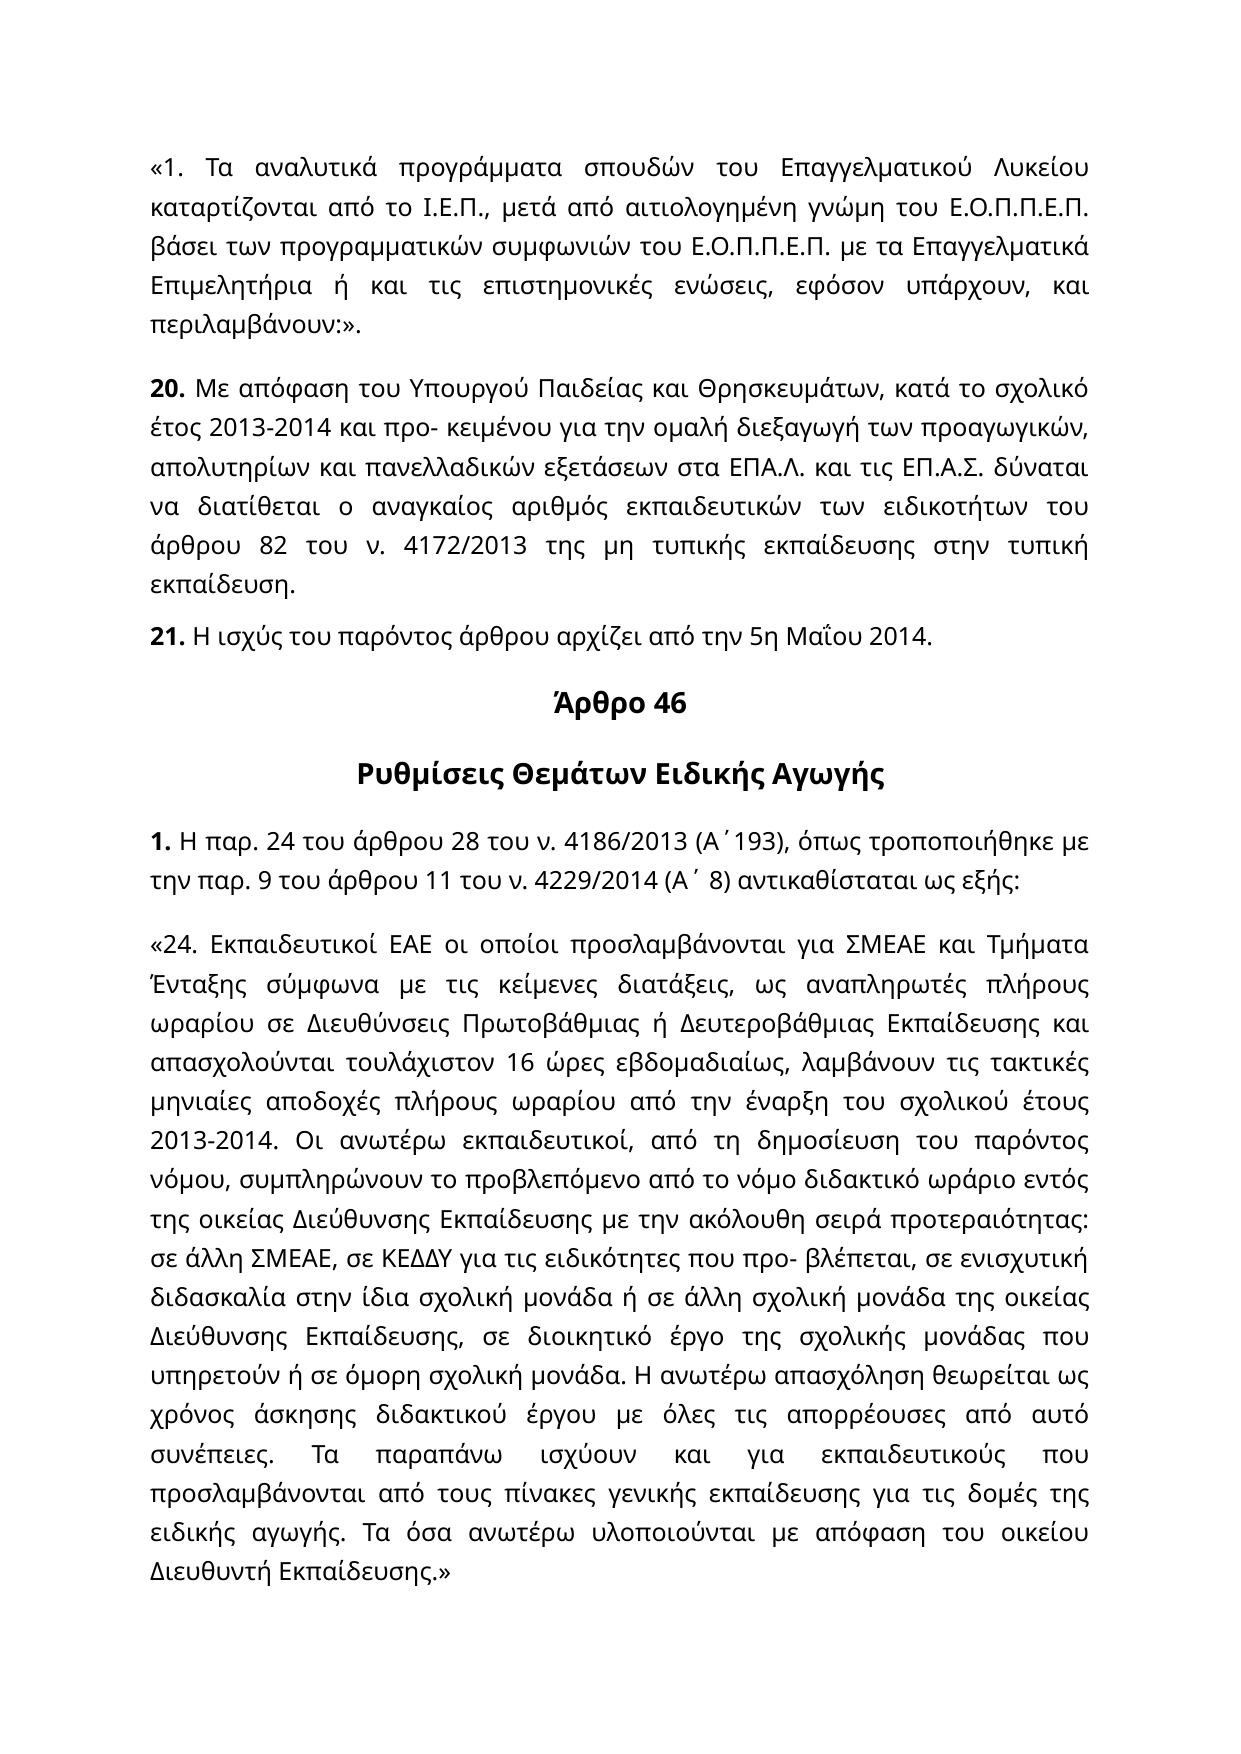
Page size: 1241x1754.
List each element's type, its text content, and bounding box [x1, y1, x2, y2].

subtitle Άρθρο 46 [150, 682, 1090, 722]
text 21. Η ισχύς του παρόντος άρθρου αρχίζει από την 5η Μαΐου 2014. [150, 618, 1090, 652]
text 20. Με απόφαση του Υπουργού Παιδείας και Θρησκευμάτων, κατά το σχολικό έτος 2013-2014 και προ- κειμένου για την ομαλή διεξαγωγή των προαγωγικών, απολυτηρίων και πανελλαδικών εξετάσεων στα ΕΠΑ.Λ. και τις ΕΠ.Α.Σ. δύναται να διατίθεται ο αναγκαίος αριθμός εκπαιδευτικών των ειδικοτήτων του άρθρου 82 του ν. 4172/2013 της μη τυπικής εκπαίδευσης στην τυπική εκπαίδευση. [150, 371, 1090, 601]
text «1. Τα αναλυτικά προγράμματα σπουδών του Επαγγελματικού Λυκείου καταρτίζονται από το I.E.Π., μετά από αιτιολογημένη γνώμη του Ε.Ο.Π.Π.Ε.Π. βάσει των προγραμματικών συμφωνιών του Ε.Ο.Π.Π.Ε.Π. με τα Επαγγελματικά Επιμελητήρια ή και τις επιστημονικές ενώσεις, εφόσον υπάρχουν, και περιλαμβάνουν:». [150, 150, 1090, 341]
text «24. Εκπαιδευτικοί ΕΑΕ οι οποίοι προσλαμβάνονται για ΣΜΕΑΕ και Τμήματα Ένταξης σύμφωνα με τις κείμενες διατάξεις, ως αναπληρωτές πλήρους ωραρίου σε Διευθύνσεις Πρωτοβάθμιας ή Δευτεροβάθμιας Εκπαίδευσης και απασχολούνται τουλάχιστον 16 ώρες εβδομαδιαίως, λαμβάνουν τις τακτικές μηνιαίες αποδοχές πλήρους ωραρίου από την έναρξη του σχολικού έτους 2013-2014. Οι ανωτέρω εκπαιδευτικοί, από τη δημοσίευση του παρόντος νόμου, συμπληρώνουν το προβλεπόμενο από το νόμο διδακτικό ωράριο εντός της οικείας Διεύθυνσης Εκπαίδευσης με την ακόλουθη σειρά προτεραιότητας: σε άλλη ΣΜΕΑΕ, σε ΚΕΔΔΥ για τις ειδικότητες που προ- βλέπεται, σε ενισχυτική διδασκαλία στην ίδια σχολική μονάδα ή σε άλλη σχολική μονάδα της οικείας Διεύθυνσης Εκπαίδευσης, σε διοικητικό έργο της σχολικής μονάδας που υπηρετούν ή σε όμορη σχολική μονάδα. Η ανωτέρω απασχόληση θεωρείται ως χρόνος άσκησης διδακτικού έργου με όλες τις απορρέουσες από αυτό συνέπειες. Τα παραπάνω ισχύουν και για εκπαιδευτικούς που προσλαμβάνονται από τους πίνακες γενικής εκπαίδευσης για τις δομές της ειδικής αγωγής. Τα όσα ανωτέρω υλοποιούνται με απόφαση του οικείου Διευθυντή Εκπαίδευσης.» [150, 927, 1090, 1588]
text 1. Η παρ. 24 του άρθρου 28 του ν. 4186/2013 (Α΄193), όπως τροποποιήθηκε με την παρ. 9 του άρθρου 11 του ν. 4229/2014 (Α΄ 8) αντικαθίσταται ως εξής: [150, 824, 1090, 897]
subtitle Ρυθμίσεις Θεμάτων Ειδικής Αγωγής [150, 753, 1090, 793]
